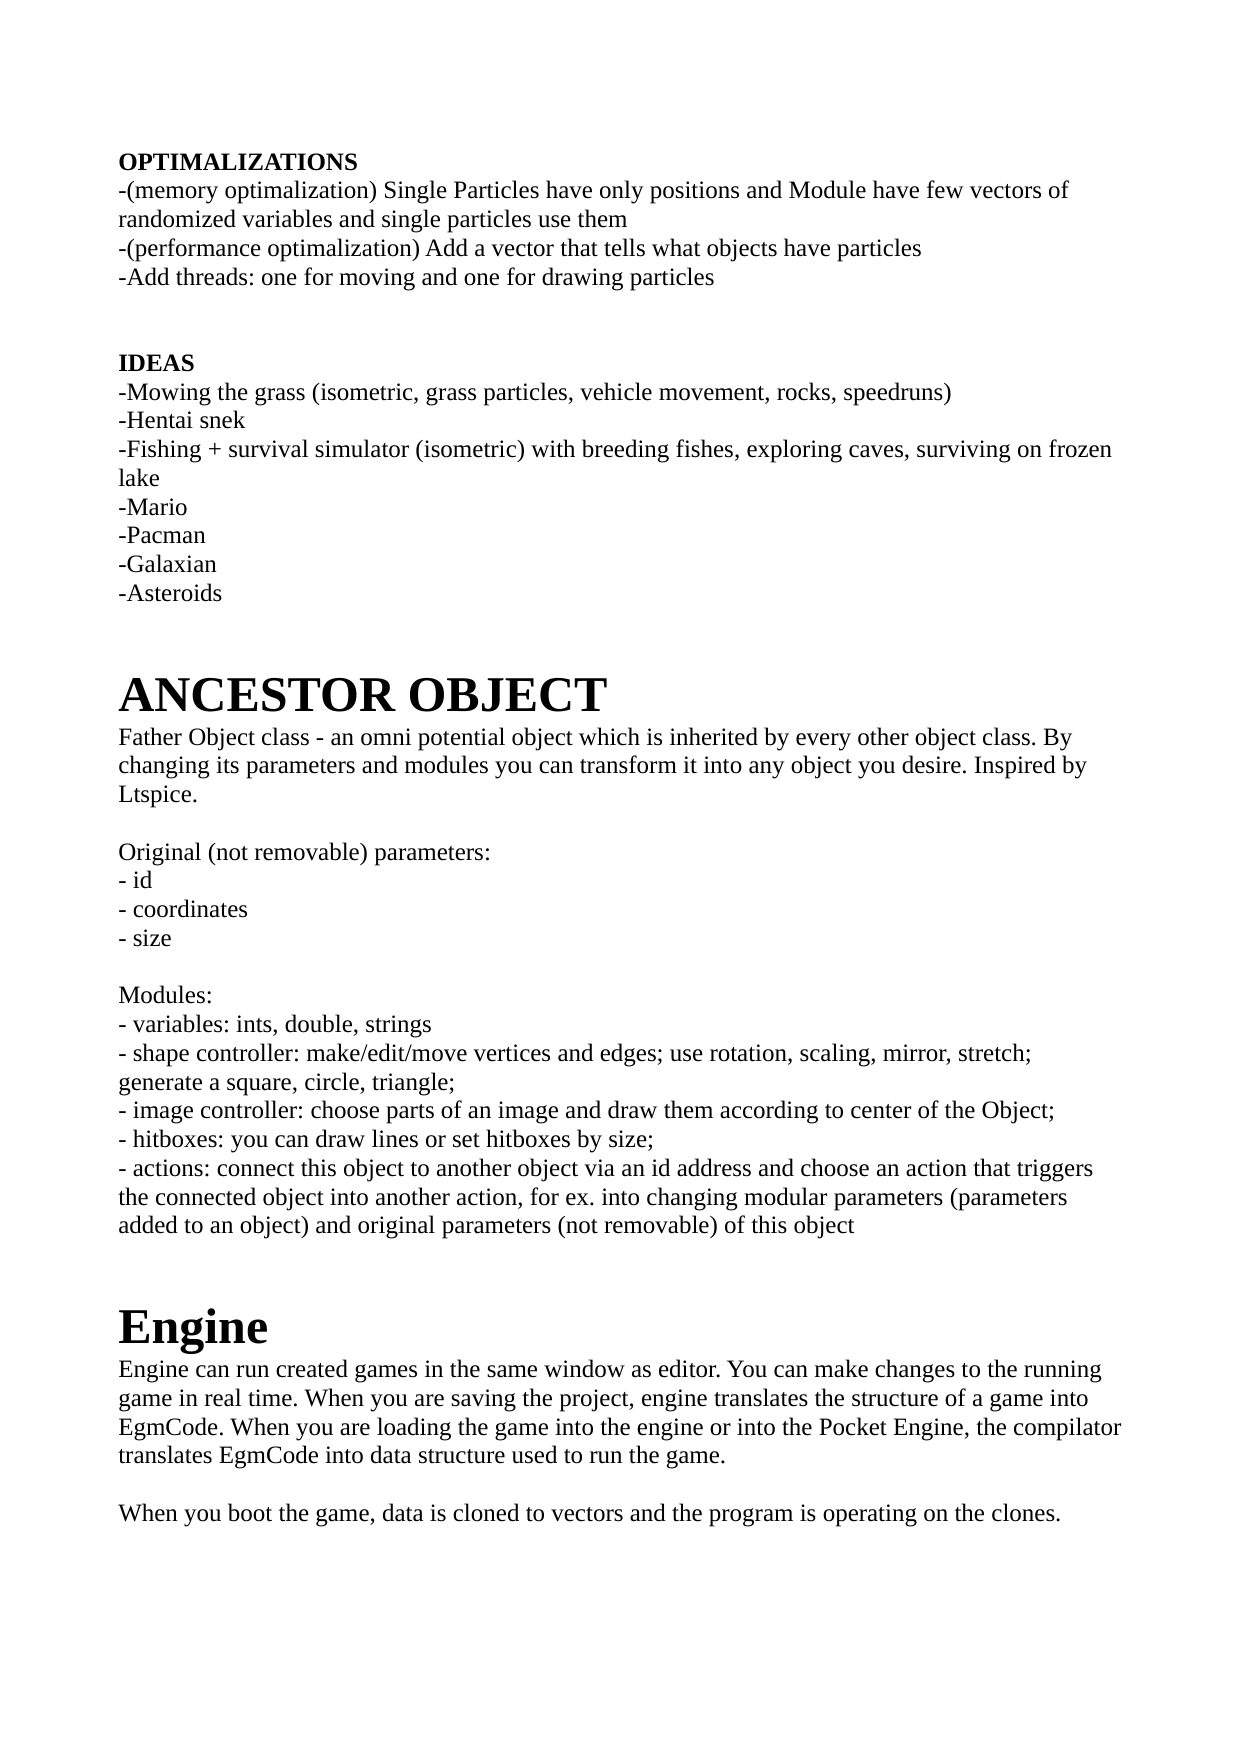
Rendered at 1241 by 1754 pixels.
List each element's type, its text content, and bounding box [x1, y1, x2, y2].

text -Mario [118, 492, 1122, 521]
text -Hentai snek [118, 406, 1122, 434]
text - hitboxes: you can draw lines or set hitboxes by size; [118, 1124, 1122, 1153]
text - id [118, 866, 1122, 894]
text - shape controller: make/edit/move vertices and edges; use rotation, scaling, mirror, stretch; generate a square, circle, triangle; [118, 1038, 1122, 1096]
text Father Object class - an omni potential object which is inherited by every other object class. By changing its parameters and modules you can transform it into any object you desire. Inspired by Ltspice. [118, 722, 1122, 808]
text -Pacman [118, 521, 1122, 549]
text - image controller: choose parts of an image and draw them according to center of the Object; [118, 1096, 1122, 1124]
text - coordinates [118, 894, 1122, 923]
text -(performance optimalization) Add a vector that tells what objects have particles [118, 233, 1122, 262]
text - size [118, 923, 1122, 952]
text Original (not removable) parameters: [118, 837, 1122, 866]
text -(memory optimalization) Single Particles have only positions and Module have few vectors of randomized variables and single particles use them [118, 176, 1122, 233]
text Modules: [118, 981, 1122, 1009]
text Engine [118, 1297, 1122, 1354]
text ANCESTOR OBJECT [118, 664, 1122, 722]
text -Asteroids [118, 578, 1122, 607]
text -Galaxian [118, 549, 1122, 578]
text When you boot the game, data is cloned to vectors and the program is operating on the clones. [118, 1498, 1122, 1527]
text -Fishing + survival simulator (isometric) with breeding fishes, exploring caves, surviving on frozen lake [118, 434, 1122, 492]
text IDEAS [118, 348, 1122, 377]
text - actions: connect this object to another object via an id address and choose an action that triggers the connected object into another action, for ex. into changing modular parameters (parameters added to an object) and original parameters (not removable) of this object [118, 1153, 1122, 1239]
text -Mowing the grass (isometric, grass particles, vehicle movement, rocks, speedruns) [118, 377, 1122, 406]
text -Add threads: one for moving and one for drawing particles [118, 262, 1122, 291]
text OPTIMALIZATIONS [118, 147, 1122, 176]
text - variables: ints, double, strings [118, 1009, 1122, 1038]
text Engine can run created games in the same window as editor. You can make changes to the running game in real time. When you are saving the project, engine translates the structure of a game into EgmCode. When you are loading the game into the engine or into the Pocket Engine, the compilator translates EgmCode into data structure used to run the game. [118, 1354, 1122, 1469]
